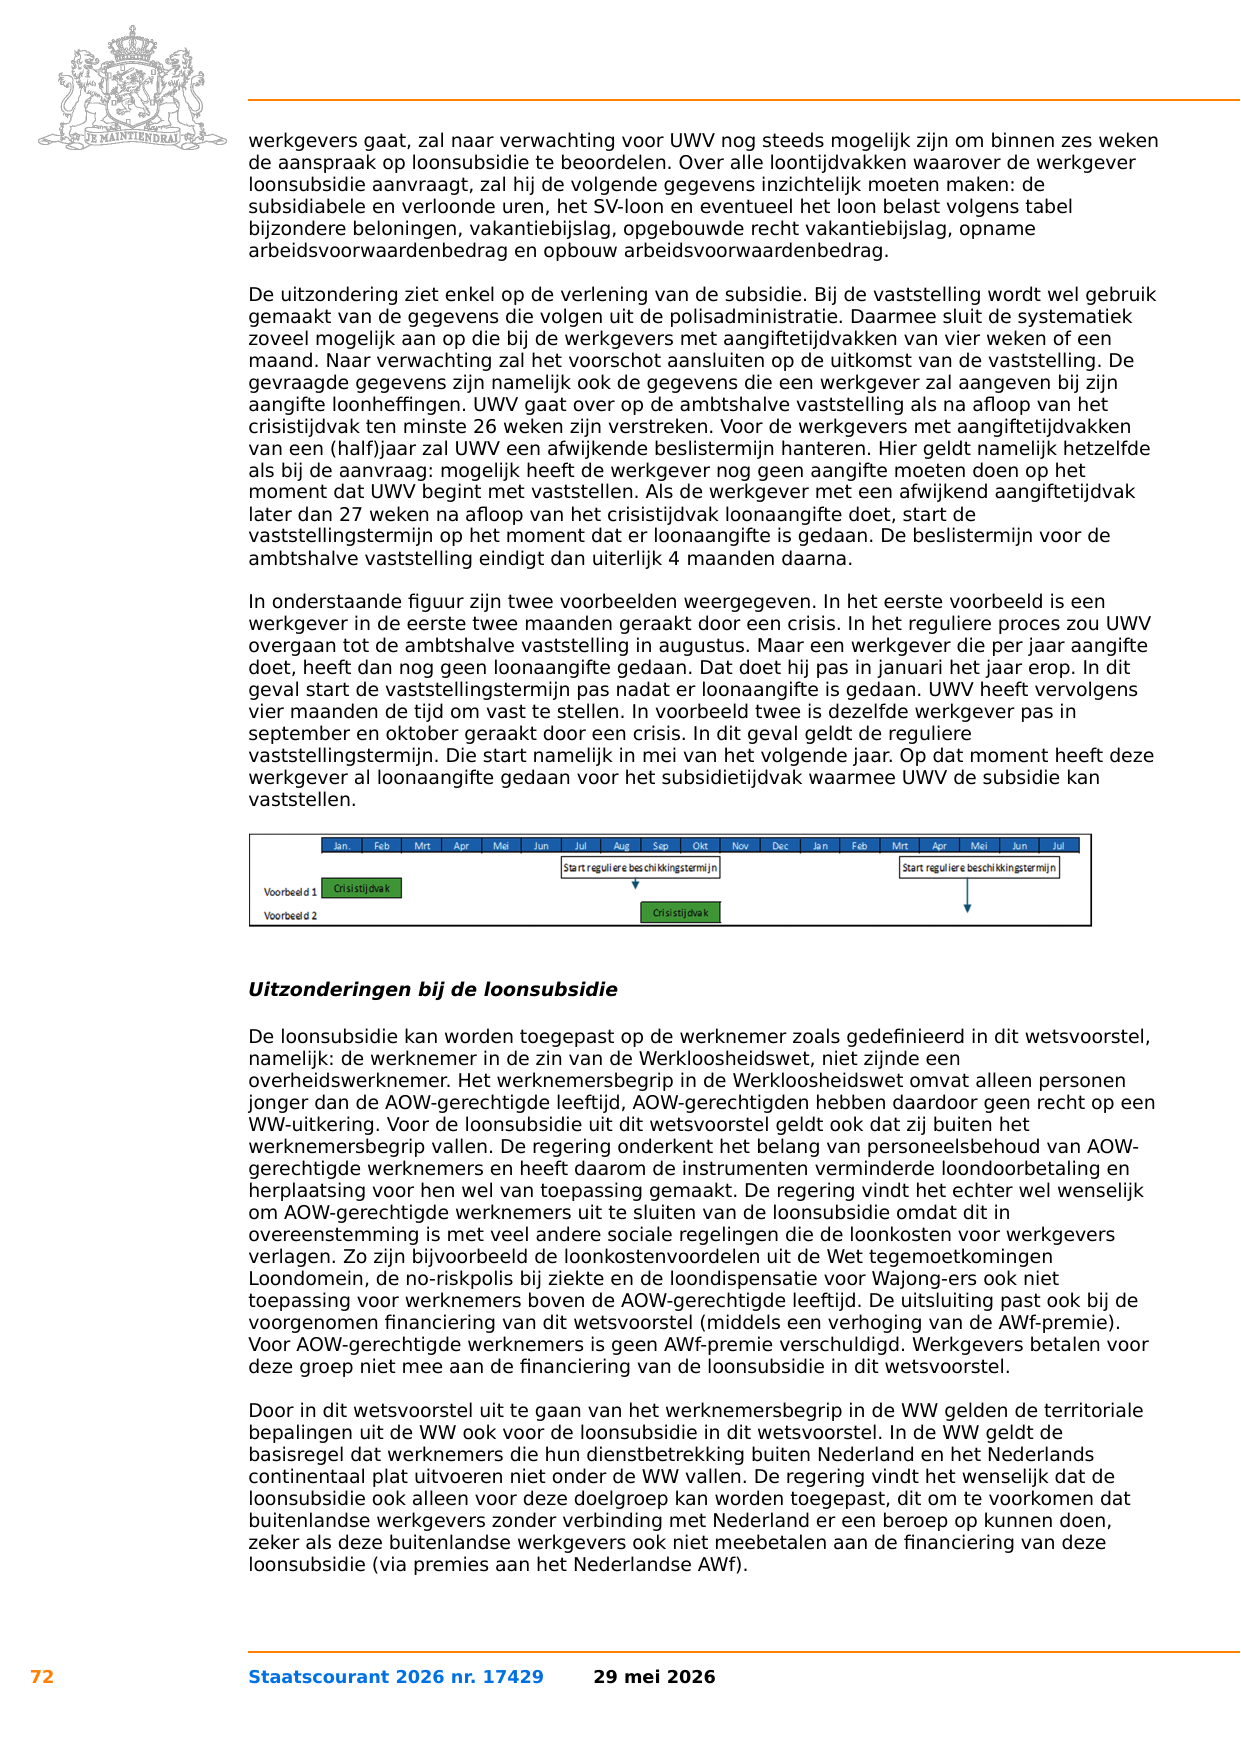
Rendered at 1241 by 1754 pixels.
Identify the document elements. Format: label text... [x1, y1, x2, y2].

text In onderstaande figuur zijn twee voorbeelden weergegeven. In het eerste voorbeeld is een werkgever in de eerste twee maanden geraakt door een crisis. In het reguliere proces zou UWV overgaan tot de ambtshalve vaststelling in augustus. Maar een werkgever die per jaar aangifte doet, heeft dan nog geen loonaangifte gedaan. Dat doet hij pas in januari het jaar erop. In dit geval start de vaststellingstermijn pas nadat er loonaangifte is gedaan. UWV heeft vervolgens vier maanden de tijd om vast te stellen. In voorbeeld twee is dezelfde werkgever pas in september en oktober geraakt door een crisis. In dit geval geldt de reguliere vaststellingstermijn. Die start namelijk in mei van het volgende jaar. Op dat moment heeft deze werkgever al loonaangifte gedaan voor het subsidietijdvak waarmee UWV de subsidie kan vaststellen. [248, 591, 1163, 811]
text De uitzondering ziet enkel op de verlening van de subsidie. Bij de vaststelling wordt wel gebruik gemaakt van de gegevens die volgen uit de polisadministratie. Daarmee sluit de systematiek zoveel mogelijk aan op die bij de werkgevers met aangiftetijdvakken van vier weken of een maand. Naar verwachting zal het voorschot aansluiten op de uitkomst van de vaststelling. De gevraagde gegevens zijn namelijk ook de gegevens die een werkgever zal aangeven bij zijn aangifte loonheffingen. UWV gaat over op de ambtshalve vaststelling als na afloop van het crisistijdvak ten minste 26 weken zijn verstreken. Voor de werkgevers met aangiftetijdvakken van een (half)jaar zal UWV een afwijkende beslistermijn hanteren. Hier geldt namelijk hetzelfde als bij de aanvraag: mogelijk heeft de werkgever nog geen aangifte moeten doen op het moment dat UWV begint met vaststellen. Als de werkgever met een afwijkend aangiftetijdvak later dan 27 weken na afloop van het crisistijdvak loonaangifte doet, start de vaststellingstermijn op het moment dat er loonaangifte is gedaan. De beslistermijn voor de ambtshalve vaststelling eindigt dan uiterlijk 4 maanden daarna. [248, 284, 1163, 569]
picture [38, 25, 227, 150]
text werkgevers gaat, zal naar verwachting voor UWV nog steeds mogelijk zijn om binnen zes weken de aanspraak op loonsubsidie te beoordelen. Over alle loontijdvakken waarover de werkgever loonsubsidie aanvraagt, zal hij de volgende gegevens inzichtelijk moeten maken: de subsidiabele en verloonde uren, het SV-loon en eventueel het loon belast volgens tabel bijzondere beloningen, vakantiebijslag, opgebouwde recht vakantiebijslag, opname arbeidsvoorwaardenbedrag en opbouw arbeidsvoorwaardenbedrag. [248, 130, 1163, 262]
text De loonsubsidie kan worden toegepast op de werknemer zoals gedefinieerd in dit wetsvoorstel, namelijk: de werknemer in de zin van de Werkloosheidswet, niet zijnde een overheidswerknemer. Het werknemersbegrip in de Werkloosheidswet omvat alleen personen jonger dan de AOW-gerechtigde leeftijd, AOW-gerechtigden hebben daardoor geen recht op een WW-uitkering. Voor de loonsubsidie uit dit wetsvoorstel geldt ook dat zij buiten het werknemersbegrip vallen. De regering onderkent het belang van personeelsbehoud van AOW-gerechtigde werknemers en heeft daarom de instrumenten verminderde loondoorbetaling en herplaatsing voor hen wel van toepassing gemaakt. De regering vindt het echter wel wenselijk om AOW-gerechtigde werknemers uit te sluiten van de loonsubsidie omdat dit in overeenstemming is met veel andere sociale regelingen die de loonkosten voor werkgevers verlagen. Zo zijn bijvoorbeeld de loonkostenvoordelen uit de Wet tegemoetkomingen Loondomein, de no-riskpolis bij ziekte en de loondispensatie voor Wajong-ers ook niet toepassing voor werknemers boven de AOW-gerechtigde leeftijd. De uitsluiting past ook bij de voorgenomen financiering van dit wetsvoorstel (middels een verhoging van de AWf-premie). Voor AOW-gerechtigde werknemers is geen AWf-premie verschuldigd. Werkgevers betalen voor deze groep niet mee aan de financiering van de loonsubsidie in dit wetsvoorstel. [248, 1026, 1163, 1378]
text Door in dit wetsvoorstel uit te gaan van het werknemersbegrip in de WW gelden de territoriale bepalingen uit de WW ook voor de loonsubsidie in dit wetsvoorstel. In de WW geldt de basisregel dat werknemers die hun dienstbetrekking buiten Nederland en het Nederlands continentaal plat uitvoeren niet onder de WW vallen. De regering vindt het wenselijk dat de loonsubsidie ook alleen voor deze doelgroep kan worden toegepast, dit om te voorkomen dat buitenlandse werkgevers zonder verbinding met Nederland er een beroep op kunnen doen, zeker als deze buitenlandse werkgevers ook niet meebetalen aan de financiering van deze loonsubsidie (via premies aan het Nederlandse AWf). [248, 1400, 1163, 1576]
picture [248, 832, 1093, 928]
subtitle Uitzonderingen bij de loonsubsidie [248, 979, 1163, 1001]
